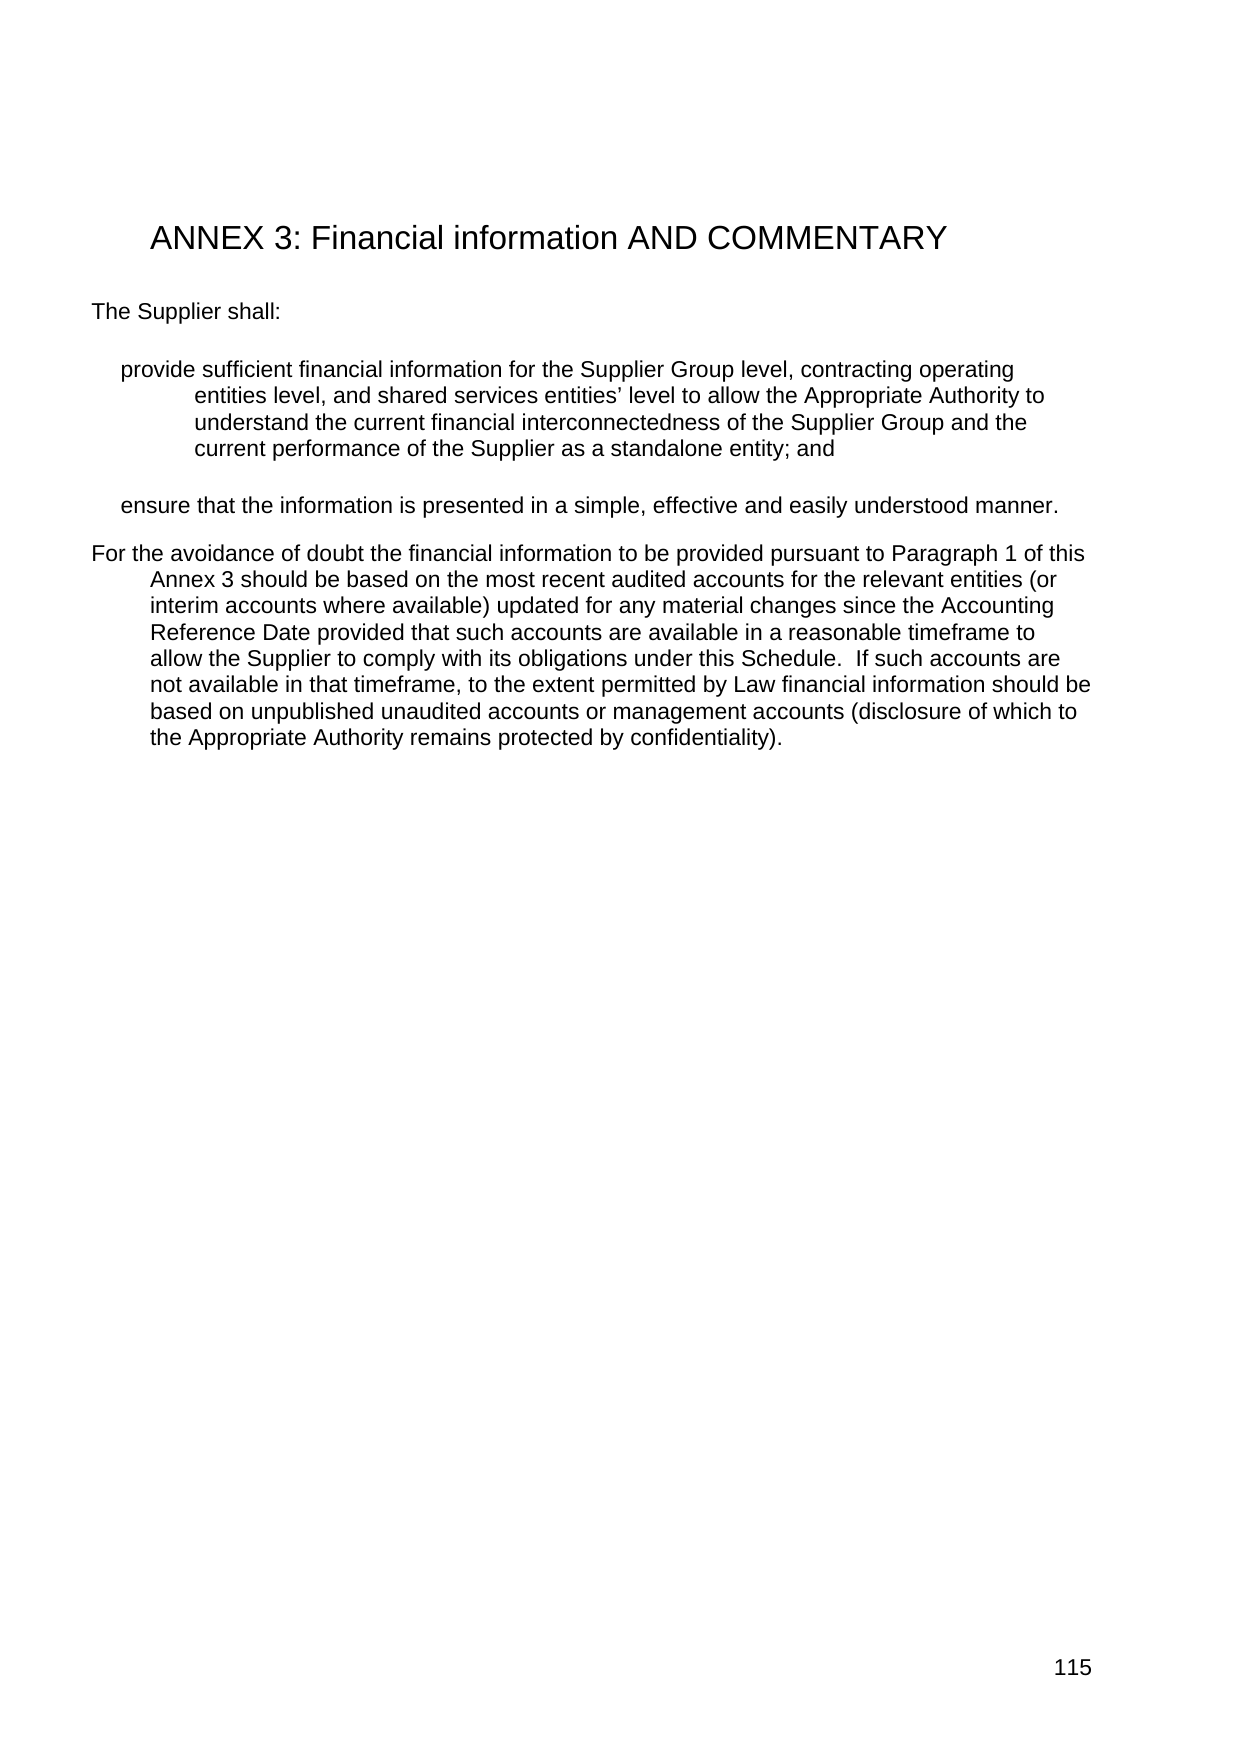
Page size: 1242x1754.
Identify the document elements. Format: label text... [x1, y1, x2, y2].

subtitle ANNEX 3: Financial information AND COMMENTARY [150, 218, 1092, 256]
subtitle For the avoidance of doubt the financial information to be provided pursuant to Paragraph 1 of this Annex 3 should be based on the most recent audited accounts for the relevant entities (or interim accounts where available) updated for any material changes since the Accounting Reference Date provided that such accounts are available in a reasonable timeframe to allow the Supplier to comply with its obligations under this Schedule. If such accounts are not available in that timeframe, to the extent permitted by Law financial information should be based on unpublished unaudited accounts or management accounts (disclosure of which to the Appropriate Authority remains protected by confidentiality). [91, 539, 1092, 750]
subtitle ensure that the information is presented in a simple, effective and easily understood manner. [120, 492, 1092, 519]
subtitle The Supplier shall: [91, 298, 1092, 324]
subtitle provide sufficient financial information for the Supplier Group level, contracting operating entities level, and shared services entities’ level to allow the Appropriate Authority to understand the current financial interconnectedness of the Supplier Group and the current performance of the Supplier as a standalone entity; and [120, 356, 1092, 461]
